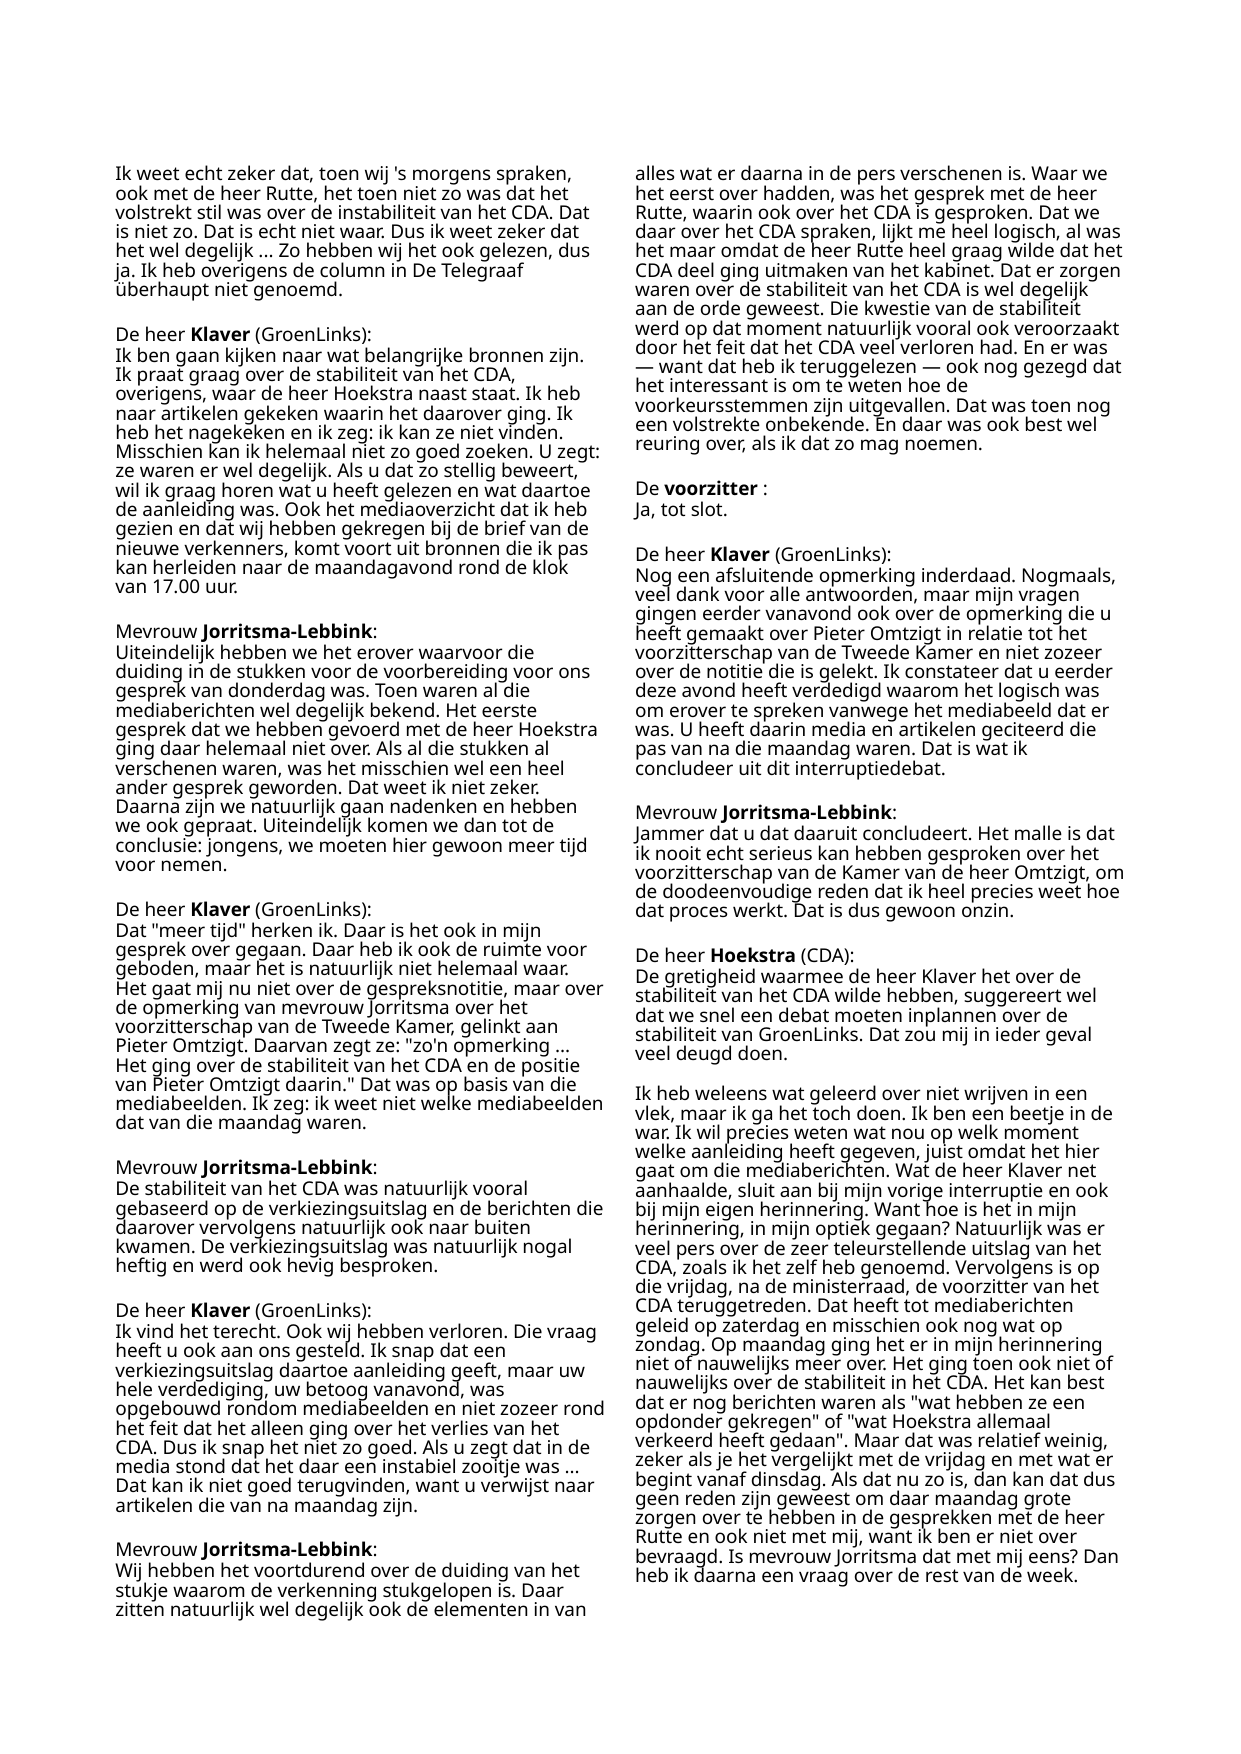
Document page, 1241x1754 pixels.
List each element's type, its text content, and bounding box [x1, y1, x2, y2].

text Jammer dat u dat daaruit concludeert. Het malle is dat ik nooit echt serieus kan hebben gesproken over het voorzitterschap van de Kamer van de heer Omtzigt, om de doodeenvoudige reden dat ik heel precies weet hoe dat proces werkt. Dat is dus gewoon onzin. [635, 825, 1125, 922]
text Mevrouw Jorritsma-Lebbink: [115, 618, 605, 644]
text Dat "meer tijd" herken ik. Daar is het ook in mijn gesprek over gegaan. Daar heb ik ook de ruimte voor geboden, maar het is natuurlijk niet helemaal waar. Het gaat mij nu niet over de gespreksnotitie, maar over de opmerking van mevrouw Jorritsma over het voorzitterschap van de Tweede Kamer, gelinkt aan Pieter Omtzigt. Daarvan zegt ze: "zo'n opmerking ... Het ging over de stabiliteit van het CDA en de positie van Pieter Omtzigt daarin." Dat was op basis van die mediabeelden. Ik zeg: ik weet niet welke mediabeelden dat van die maandag waren. [115, 922, 605, 1134]
text De heer Klaver (GroenLinks): [115, 896, 605, 922]
text Ja, tot slot. [635, 501, 1125, 520]
text Uiteindelijk hebben we het erover waarvoor die duiding in de stukken voor de voorbereiding voor ons gesprek van donderdag was. Toen waren al die mediaberichten wel degelijk bekend. Het eerste gesprek dat we hebben gevoerd met de heer Hoekstra ging daar helemaal niet over. Als al die stukken al verschenen waren, was het misschien wel een heel ander gesprek geworden. Dat weet ik niet zeker. Daarna zijn we natuurlijk gaan nadenken en hebben we ook gepraat. Uiteindelijk komen we dan tot de conclusie: jongens, we moeten hier gewoon meer tijd voor nemen. [115, 644, 605, 875]
text Ik vind het terecht. Ook wij hebben verloren. Die vraag heeft u ook aan ons gesteld. Ik snap dat een verkiezingsuitslag daartoe aanleiding geeft, maar uw hele verdediging, uw betoog vanavond, was opgebouwd rondom mediabeelden en niet zozeer rond het feit dat het alleen ging over het verlies van het CDA. Dus ik snap het niet zo goed. Als u zegt dat in de media stond dat het daar een instabiel zooitje was ... Dat kan ik niet goed terugvinden, want u verwijst naar artikelen die van na maandag zijn. [115, 1323, 605, 1516]
text Mevrouw Jorritsma-Lebbink: [115, 1154, 605, 1180]
text De heer Klaver (GroenLinks): [115, 321, 605, 347]
text Ik heb weleens wat geleerd over niet wrijven in een vlek, maar ik ga het toch doen. Ik ben een beetje in de war. Ik wil precies weten wat nou op welk moment welke aanleiding heeft gegeven, juist omdat het hier gaat om die mediaberichten. Wat de heer Klaver net aanhaalde, sluit aan bij mijn vorige interruptie en ook bij mijn eigen herinnering. Want hoe is het in mijn herinnering, in mijn optiek gegaan? Natuurlijk was er veel pers over de zeer teleurstellende uitslag van het CDA, zoals ik het zelf heb genoemd. Vervolgens is op die vrijdag, na de ministerraad, de voorzitter van het CDA teruggetreden. Dat heeft tot mediaberichten geleid op zaterdag en misschien ook nog wat op zondag. Op maandag ging het er in mijn herinnering niet of nauwelijks meer over. Het ging toen ook niet of nauwelijks over de stabiliteit in het CDA. Het kan best dat er nog berichten waren als "wat hebben ze een opdonder gekregen" of "wat Hoekstra allemaal verkeerd heeft gedaan". Maar dat was relatief weinig, zeker als je het vergelijkt met de vrijdag en met wat er begint vanaf dinsdag. Als dat nu zo is, dan kan dat dus geen reden zijn geweest om daar maandag grote zorgen over te hebben in de gesprekken met de heer Rutte en ook niet met mij, want ik ben er niet over bevraagd. Is mevrouw Jorritsma dat met mij eens? Dan heb ik daarna een vraag over de rest van de week. [635, 1085, 1125, 1586]
text De stabiliteit van het CDA was natuurlijk vooral gebaseerd op de verkiezingsuitslag en de berichten die daarover vervolgens natuurlijk ook naar buiten kwamen. De verkiezingsuitslag was natuurlijk nogal heftig en werd ook hevig besproken. [115, 1180, 605, 1277]
text De voorzitter : [635, 475, 1125, 501]
text De heer Hoekstra (CDA): [635, 942, 1125, 968]
text alles wat er daarna in de pers verschenen is. Waar we het eerst over hadden, was het gesprek met de heer Rutte, waarin ook over het CDA is gesproken. Dat we daar over het CDA spraken, lijkt me heel logisch, al was het maar omdat de heer Rutte heel graag wilde dat het CDA deel ging uitmaken van het kabinet. Dat er zorgen waren over de stabiliteit van het CDA is wel degelijk aan de orde geweest. Die kwestie van de stabiliteit werd op dat moment natuurlijk vooral ook veroorzaakt door het feit dat het CDA veel verloren had. En er was — want dat heb ik teruggelezen — ook nog gezegd dat het interessant is om te weten hoe de voorkeursstemmen zijn uitgevallen. Dat was toen nog een volstrekte onbekende. En daar was ook best wel reuring over, als ik dat zo mag noemen. [635, 165, 1125, 454]
text De heer Klaver (GroenLinks): [115, 1297, 605, 1323]
text De gretigheid waarmee de heer Klaver het over de stabiliteit van het CDA wilde hebben, suggereert wel dat we snel een debat moeten inplannen over de stabiliteit van GroenLinks. Dat zou mij in ieder geval veel deugd doen. [635, 968, 1125, 1064]
text De heer Klaver (GroenLinks): [635, 541, 1125, 567]
text Ik weet echt zeker dat, toen wij 's morgens spraken, ook met de heer Rutte, het toen niet zo was dat het volstrekt stil was over de instabiliteit van het CDA. Dat is niet zo. Dat is echt niet waar. Dus ik weet zeker dat het wel degelijk ... Zo hebben wij het ook gelezen, dus ja. Ik heb overigens de column in De Telegraaf überhaupt niet genoemd. [115, 165, 605, 300]
text Wij hebben het voortdurend over de duiding van het stukje waarom de verkenning stukgelopen is. Daar zitten natuurlijk wel degelijk ook de elementen in van [115, 1562, 605, 1620]
text Ik ben gaan kijken naar wat belangrijke bronnen zijn. Ik praat graag over de stabiliteit van het CDA, overigens, waar de heer Hoekstra naast staat. Ik heb naar artikelen gekeken waarin het daarover ging. Ik heb het nagekeken en ik zeg: ik kan ze niet vinden. Misschien kan ik helemaal niet zo goed zoeken. U zegt: ze waren er wel degelijk. Als u dat zo stellig beweert, wil ik graag horen wat u heeft gelezen en wat daartoe de aanleiding was. Ook het mediaoverzicht dat ik heb gezien en dat wij hebben gekregen bij de brief van de nieuwe verkenners, komt voort uit bronnen die ik pas kan herleiden naar de maandagavond rond de klok van 17.00 uur. [115, 347, 605, 597]
text Nog een afsluitende opmerking inderdaad. Nogmaals, veel dank voor alle antwoorden, maar mijn vragen gingen eerder vanavond ook over de opmerking die u heeft gemaakt over Pieter Omtzigt in relatie tot het voorzitterschap van de Tweede Kamer en niet zozeer over de notitie die is gelekt. Ik constateer dat u eerder deze avond heeft verdedigd waarom het logisch was om erover te spreken vanwege het mediabeeld dat er was. U heeft daarin media en artikelen geciteerd die pas van na die maandag waren. Dat is wat ik concludeer uit dit interruptiedebat. [635, 567, 1125, 779]
text Mevrouw Jorritsma-Lebbink: [635, 799, 1125, 825]
text Mevrouw Jorritsma-Lebbink: [115, 1537, 605, 1562]
